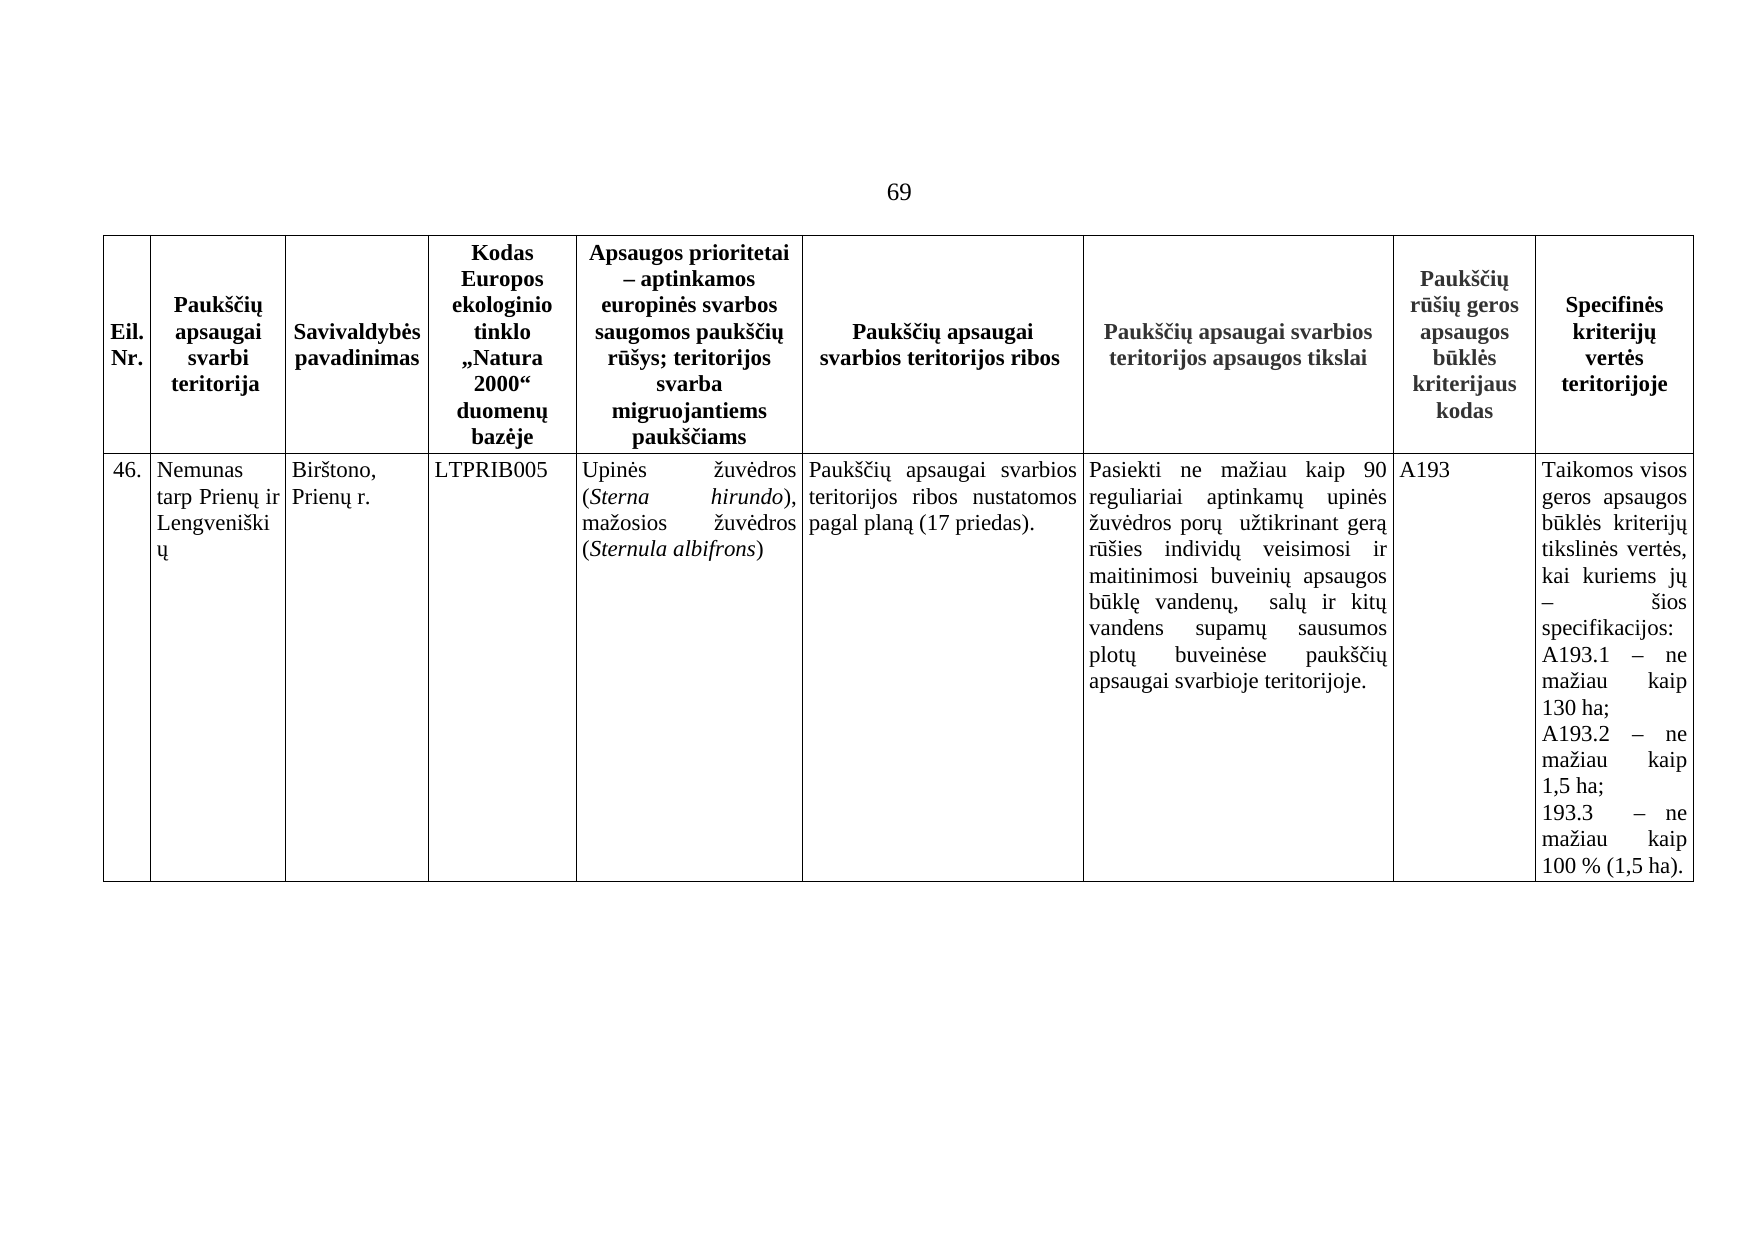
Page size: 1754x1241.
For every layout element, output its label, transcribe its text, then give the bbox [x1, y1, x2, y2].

table_header Paukščių apsaugai svarbios teritorijos ribos [803, 236, 1083, 452]
table_header Paukščių apsaugai svarbi teritorija [151, 236, 285, 452]
table_header Paukščių rūšių geros apsaugos būklės kriterijaus kodas [1394, 236, 1535, 452]
table_cell A193 [1394, 454, 1535, 881]
table_cell 46. [104, 454, 150, 881]
table_header Eil. Nr. [104, 236, 150, 452]
table_header Apsaugos prioritetai – aptinkamos europinės svarbos saugomos paukščių rūšys; teritorijos svarba migruojantiems paukščiams [577, 236, 802, 452]
table_cell Paukščių apsaugai svarbios teritorijos ribos nustatomos pagal planą (17 priedas). [803, 454, 1083, 881]
table_header Kodas Europos ekologinio tinklo „Natura 2000“ duomenų bazėje [429, 236, 576, 452]
table_cell Upinės žuvėdros (Sterna hirundo), mažosios žuvėdros (Sternula albifrons) [577, 454, 802, 881]
table_header Savivaldybės pavadinimas [286, 236, 428, 452]
table_cell Birštono, Prienų r. [286, 454, 428, 881]
table_header Paukščių apsaugai svarbios teritorijos apsaugos tikslai [1084, 236, 1393, 452]
table_cell Nemunas tarp Prienų ir Lengveniškių [151, 454, 285, 881]
table_cell LTPRIB005 [429, 454, 576, 881]
table_cell Pasiekti ne mažiau kaip 90 reguliariai aptinkamų upinės žuvėdros porų užtikrinant gerą rūšies individų veisimosi ir maitinimosi buveinių apsaugos būklę vandenų, salų ir kitų vandens supamų sausumos plotų buveinėse paukščių apsaugai svarbioje teritorijoje. [1084, 454, 1393, 881]
table_cell Taikomos visos geros apsaugos būklės kriterijų tikslinės vertės, kai kuriems jų – šios specifikacijos: A193.1 – ne mažiau kaip 130 ha; A193.2 – ne mažiau kaip 1,5 ha; 193.3 – ne mažiau kaip 100 % (1,5 ha). [1536, 454, 1693, 881]
table_header Specifinės kriterijų vertės teritorijoje [1536, 236, 1693, 452]
